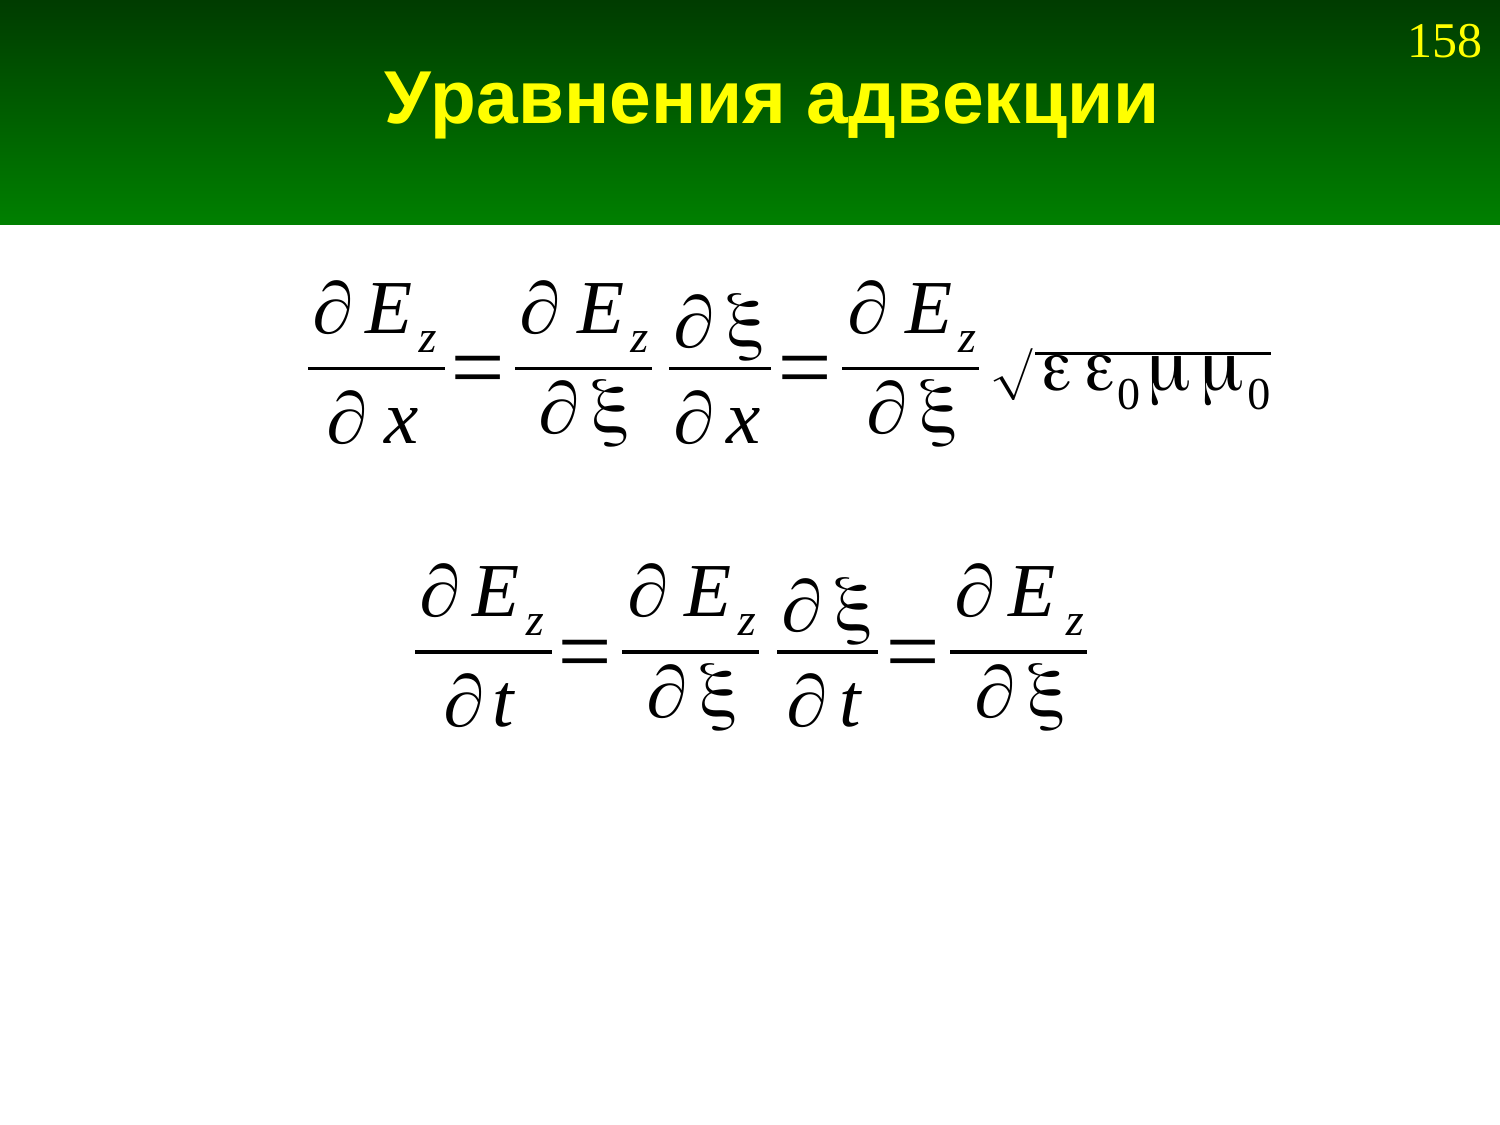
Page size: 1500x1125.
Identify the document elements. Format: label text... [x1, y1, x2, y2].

chart [283, 266, 1290, 461]
title Уравнения адвекции [123, 0, 1399, 192]
chart [390, 549, 1110, 745]
